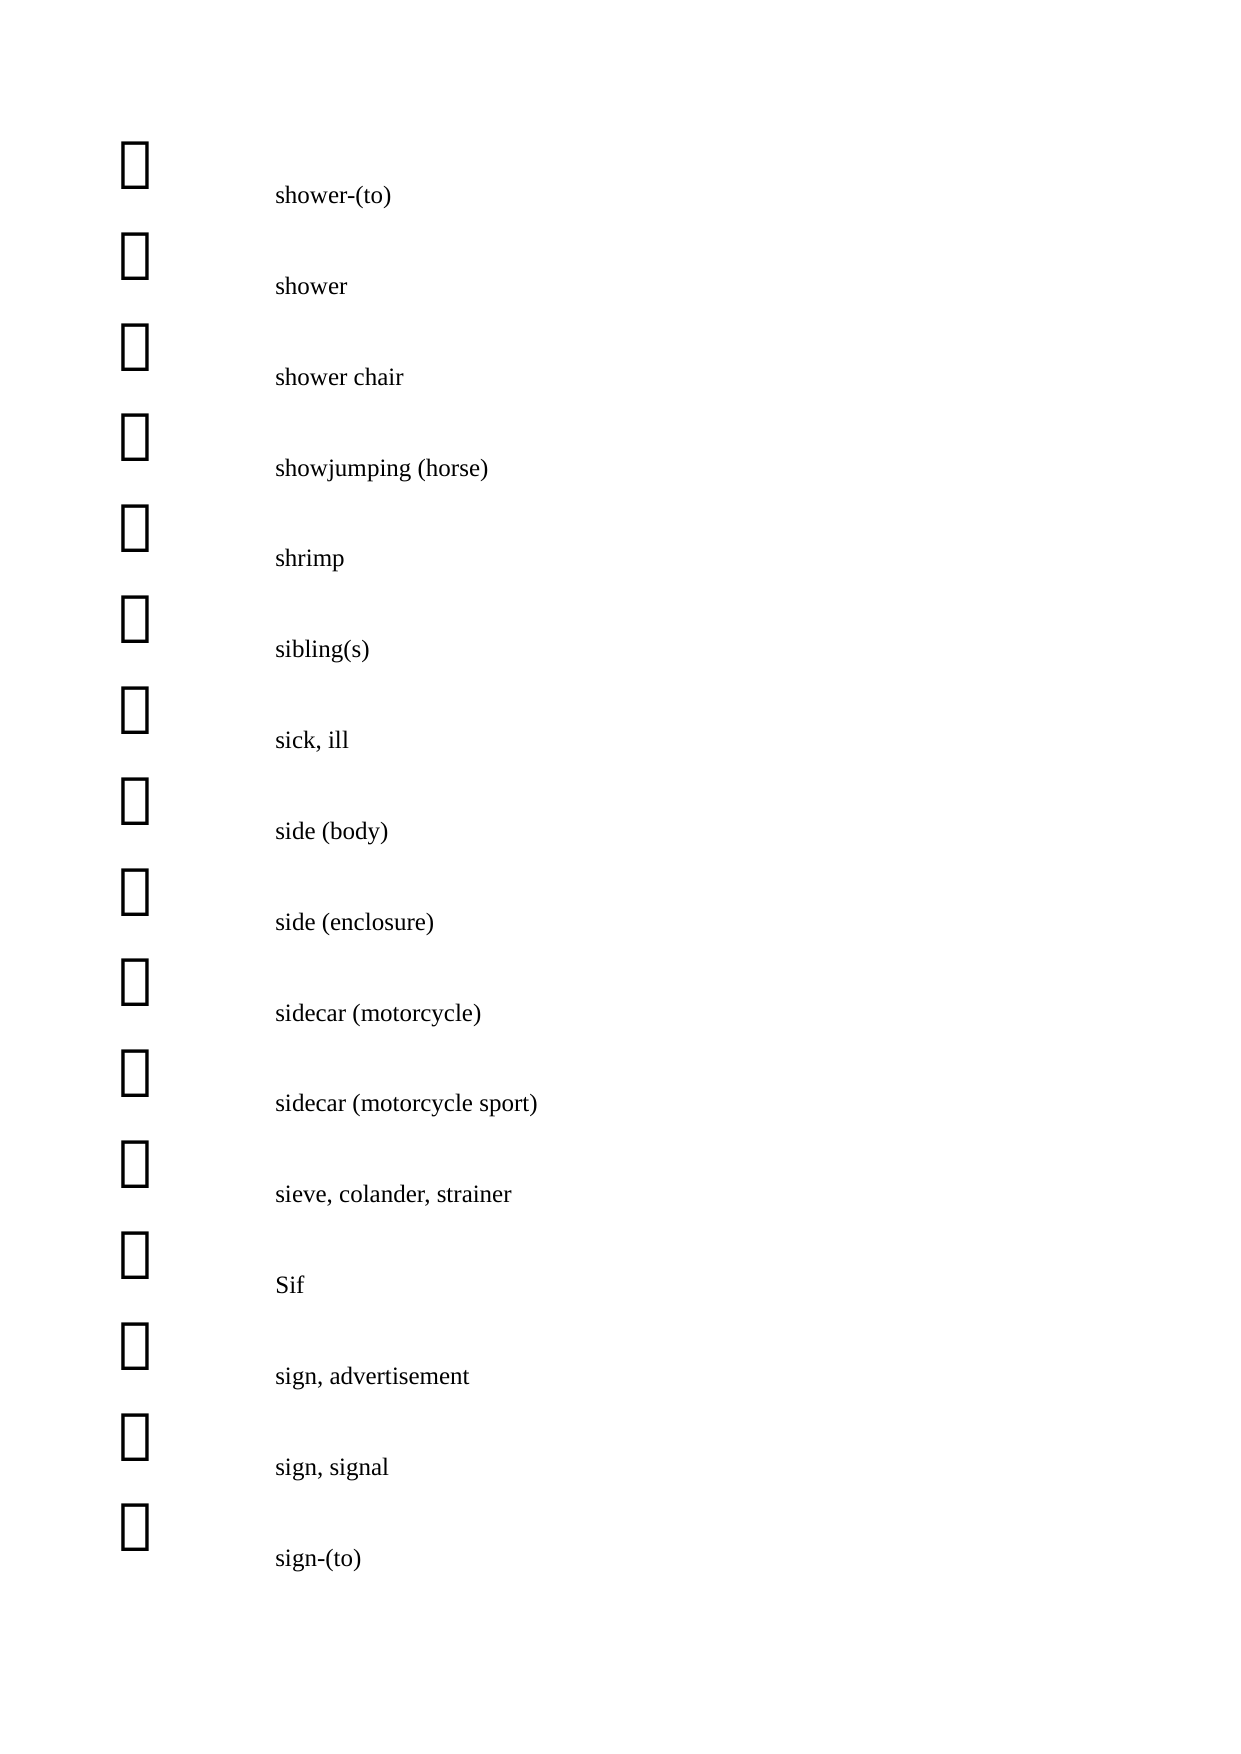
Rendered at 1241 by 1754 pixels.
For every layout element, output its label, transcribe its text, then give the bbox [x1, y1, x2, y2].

table_cell  [115, 1481, 275, 1571]
table_cell side (enclosure) [275, 845, 949, 936]
table_cell sign-(to) [275, 1481, 949, 1571]
table_cell  [115, 1208, 275, 1299]
table_cell sidecar (motorcycle) [275, 936, 949, 1026]
table_cell sidecar (motorcycle sport) [275, 1026, 949, 1117]
table_cell  [115, 1026, 275, 1117]
table_cell  [115, 754, 275, 845]
table_cell side (body) [275, 754, 949, 845]
table_cell  [115, 118, 275, 209]
table_cell showjumping (horse) [275, 391, 949, 481]
table_cell shrimp [275, 481, 949, 572]
table_cell  [115, 1117, 275, 1208]
table_cell  [115, 663, 275, 754]
table_cell shower-(to) [275, 118, 949, 209]
table_cell shower chair [275, 300, 949, 391]
table_cell  [115, 209, 275, 300]
table_cell  [115, 481, 275, 572]
table_cell  [115, 1299, 275, 1390]
table_cell Sif [275, 1208, 949, 1299]
table_cell sick, ill [275, 663, 949, 754]
table_cell  [115, 572, 275, 663]
table_cell  [115, 1390, 275, 1481]
table_cell  [115, 845, 275, 936]
table_cell sibling(s) [275, 572, 949, 663]
table_cell sieve, colander, strainer [275, 1117, 949, 1208]
table_cell shower [275, 209, 949, 300]
table_cell sign, advertisement [275, 1299, 949, 1390]
table_cell sign, signal [275, 1390, 949, 1481]
table_cell  [115, 391, 275, 481]
table_cell  [115, 936, 275, 1026]
table_cell  [115, 300, 275, 391]
